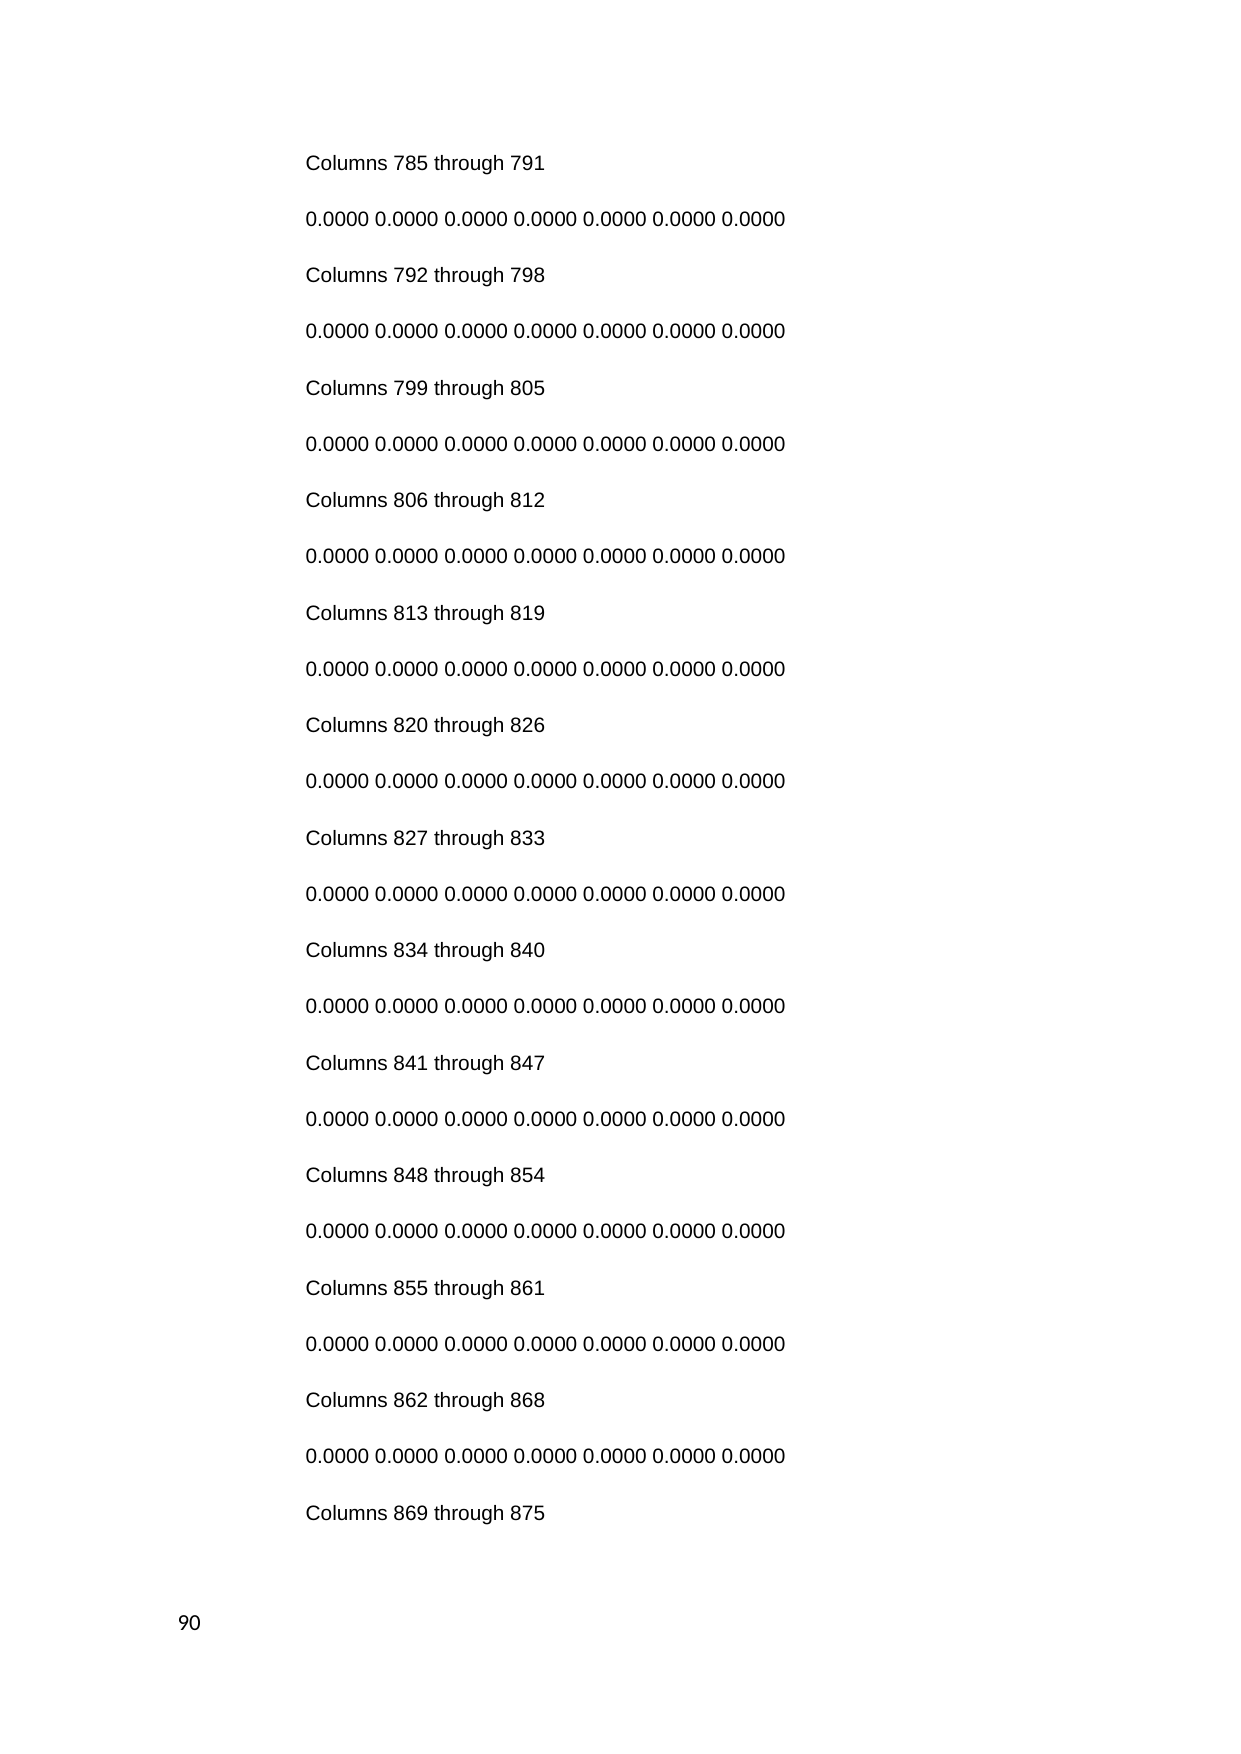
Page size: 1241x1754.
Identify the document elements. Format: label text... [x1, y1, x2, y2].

text Columns 785 through 791 0.0000 0.0000 0.0000 0.0000 0.0000 0.0000 0.0000 Columns 792 through 798 0.0000 0.0000 0.0000 0.0000 0.0000 0.0000 0.0000 Columns 799 through 805 0.0000 0.0000 0.0000 0.0000 0.0000 0.0000 0.0000 Columns 806 through 812 0.0000 0.0000 0.0000 0.0000 0.0000 0.0000 0.0000 Columns 813 through 819 0.0000 0.0000 0.0000 0.0000 0.0000 0.0000 0.0000 Columns 820 through 826 0.0000 0.0000 0.0000 0.0000 0.0000 0.0000 0.0000 Columns 827 through 833 0.0000 0.0000 0.0000 0.0000 0.0000 0.0000 0.0000 Columns 834 through 840 0.0000 0.0000 0.0000 0.0000 0.0000 0.0000 0.0000 Columns 841 through 847 0.0000 0.0000 0.0000 0.0000 0.0000 0.0000 0.0000 Columns 848 through 854 0.0000 0.0000 0.0000 0.0000 0.0000 0.0000 0.0000 Columns 855 through 861 0.0000 0.0000 0.0000 0.0000 0.0000 0.0000 0.0000 Columns 862 through 868 0.0000 0.0000 0.0000 0.0000 0.0000 0.0000 0.0000 Columns 869 through 875 [305, 118, 1069, 1552]
